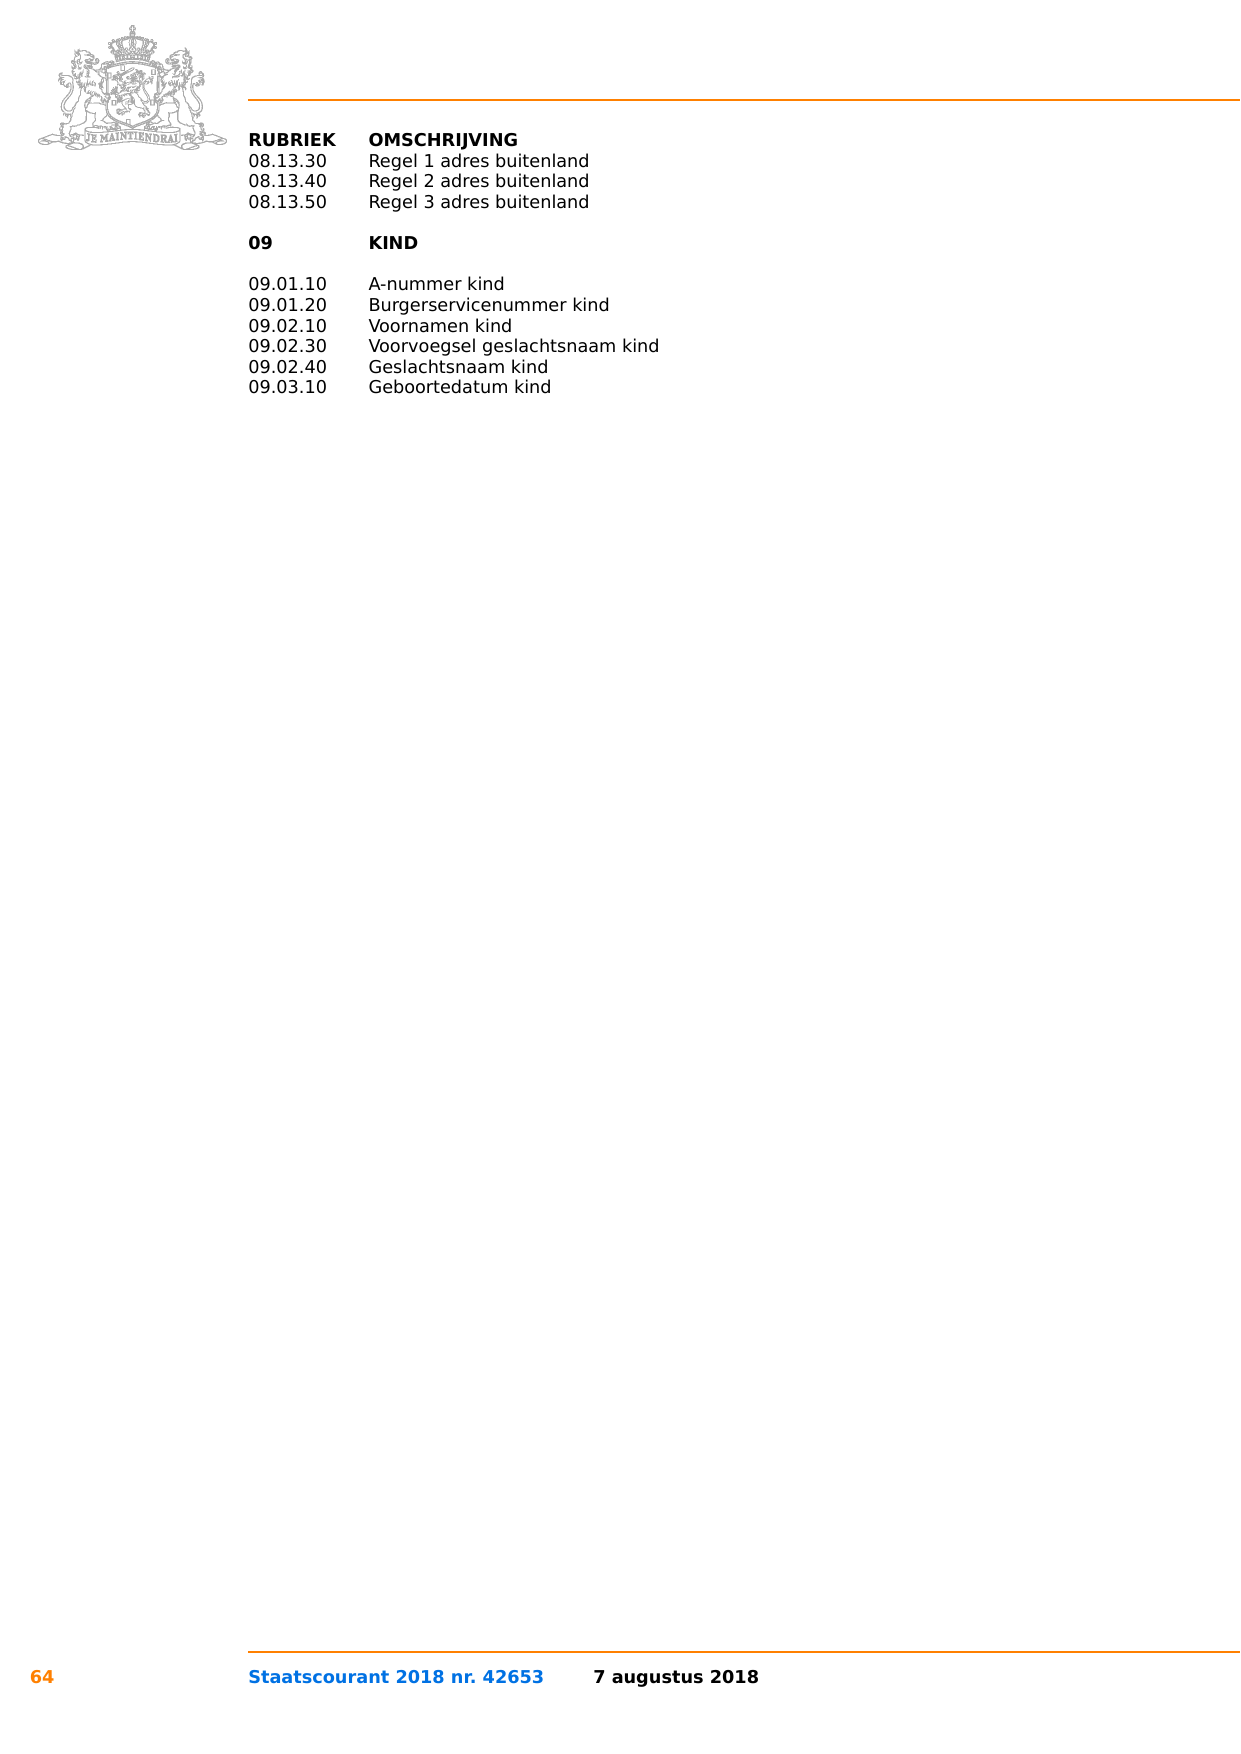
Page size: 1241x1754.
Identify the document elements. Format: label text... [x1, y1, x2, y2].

table_cell Burgerservicenummer kind [363, 295, 1163, 316]
table_cell [363, 254, 1163, 274]
table_cell KIND [363, 233, 1163, 254]
table_cell [363, 213, 1163, 233]
table_cell Regel 2 adres buitenland [363, 171, 1163, 192]
table_cell [248, 213, 362, 233]
table_cell Voornamen kind [363, 316, 1163, 336]
table_cell 08.13.30 [248, 151, 362, 171]
table_cell Geboortedatum kind [363, 378, 1163, 398]
picture [38, 25, 227, 150]
table_cell 08.13.50 [248, 192, 362, 212]
table_cell 09.02.30 [248, 336, 362, 357]
table_cell 09.02.40 [248, 357, 362, 377]
table_cell 09.01.10 [248, 274, 362, 295]
table_cell 09.01.20 [248, 295, 362, 316]
table_cell 08.13.40 [248, 171, 362, 192]
table_cell A-nummer kind [363, 274, 1163, 295]
table_cell 09.02.10 [248, 316, 362, 336]
table_cell Voorvoegsel geslachtsnaam kind [363, 336, 1163, 357]
table_header RUBRIEK [248, 130, 362, 151]
table_cell Geslachtsnaam kind [363, 357, 1163, 377]
table_cell 09 [248, 233, 362, 254]
table_cell Regel 3 adres buitenland [363, 192, 1163, 212]
table_header OMSCHRIJVING [363, 130, 1163, 151]
table_cell [248, 254, 362, 274]
table_cell 09.03.10 [248, 378, 362, 398]
table_cell Regel 1 adres buitenland [363, 151, 1163, 171]
